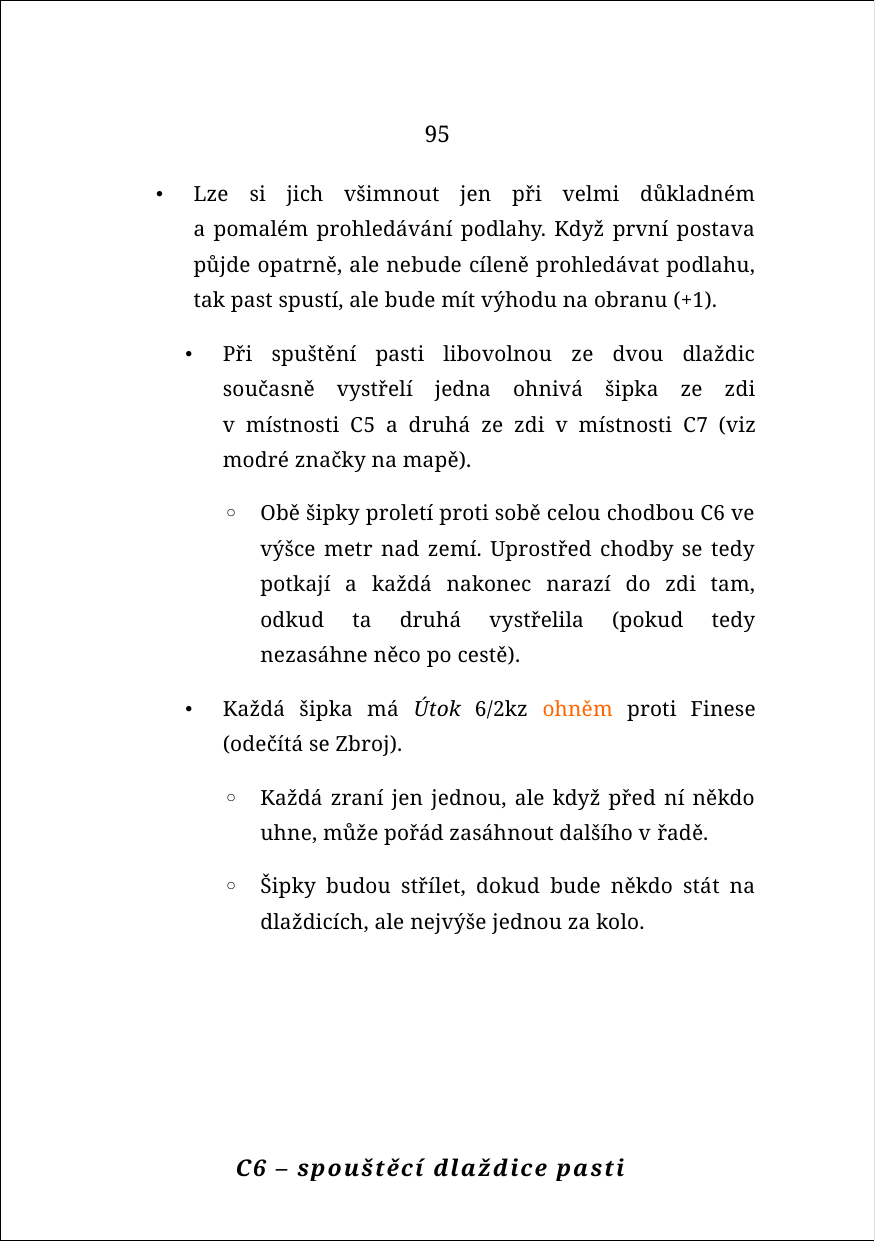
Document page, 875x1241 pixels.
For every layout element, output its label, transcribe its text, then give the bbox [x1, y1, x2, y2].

list Šipky budou střílet, dokud bude někdo stát na dlaždicích, ale nejvýše jednou za kolo. [223, 871, 756, 935]
list Každá zraní jen jednou, ale když před ní někdo uhne, může pořád zasáhnout dalšího v⁠ řadě. [223, 783, 756, 847]
list Lze si jich všimnout jen při velmi důkladném a⁠ pomalém prohledávání podlahy. Když první postava půjde opatrně, ale nebude cíleně prohledávat podlahu, tak past spustí, ale bude mít výhodu na obranu (+1). [156, 179, 756, 314]
list Obě šipky proletí proti sobě celou chodbou C6 ve výšce metr nad zemí. Uprostřed chodby se tedy potkají a⁠ každá nakonec narazí do zdi tam, odkud ta druhá vystřelila (pokud tedy nezasáhne něco po cestě). [223, 498, 756, 669]
list Při spuštění pasti libovolnou ze dvou dlaždic současně vystřelí jedna ohnivá šipka ze zdi v⁠ místnosti C5 a⁠ druhá ze zdi v⁠ místnosti C7 (viz modré značky na mapě). [185, 339, 756, 474]
list Každá šipka má Útok 6/2kz ohněm proti Finese (odečítá se Zbroj). [185, 694, 756, 758]
